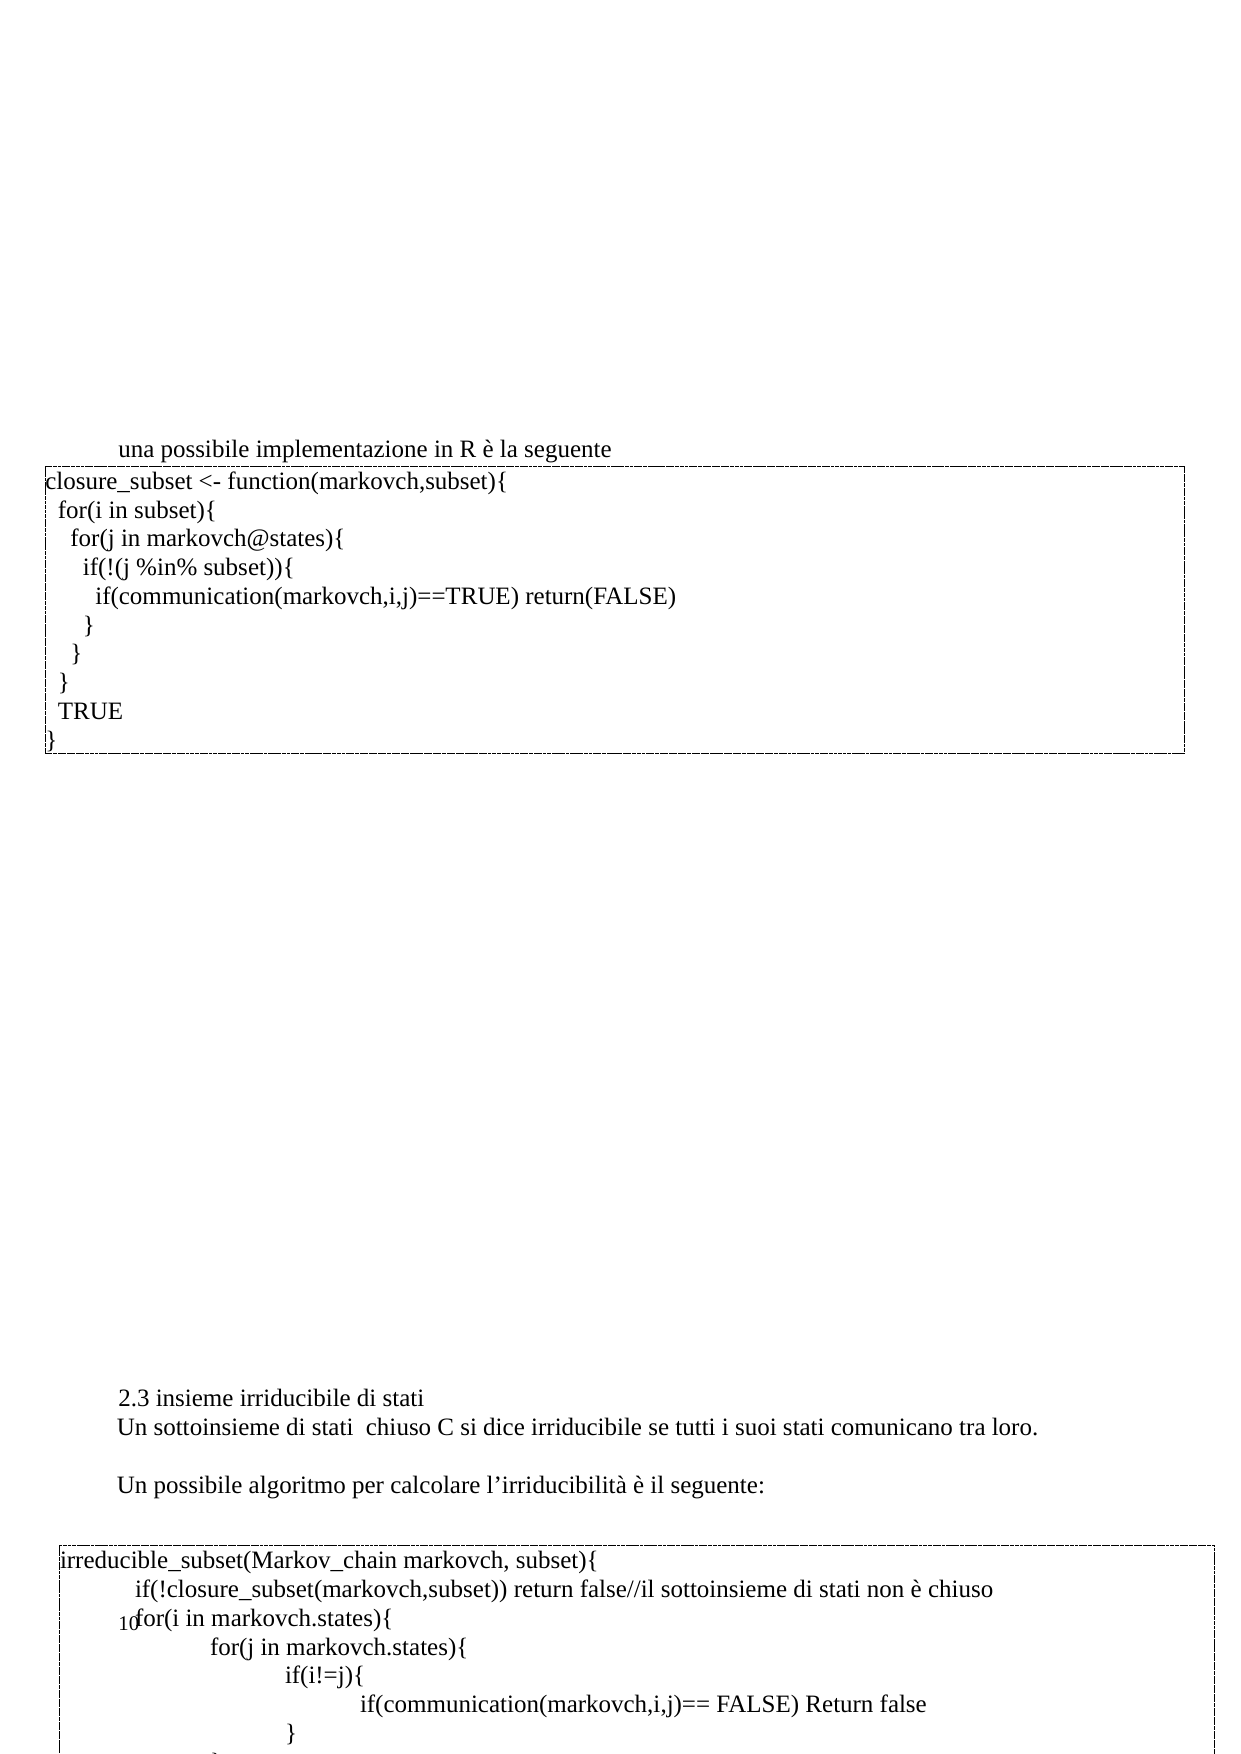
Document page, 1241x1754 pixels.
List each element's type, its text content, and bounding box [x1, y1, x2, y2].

text una possibile implementazione in R è la seguente [118, 434, 1122, 463]
text Un possibile algoritmo per calcolare l’irriducibilità è il seguente: [117, 1471, 1122, 1499]
text Un sottoinsieme di stati chiuso C si dice irriducibile se tutti i suoi stati comunicano tra loro. [117, 1412, 1122, 1441]
text 2.3 insieme irriducibile di stati [118, 1383, 1122, 1412]
